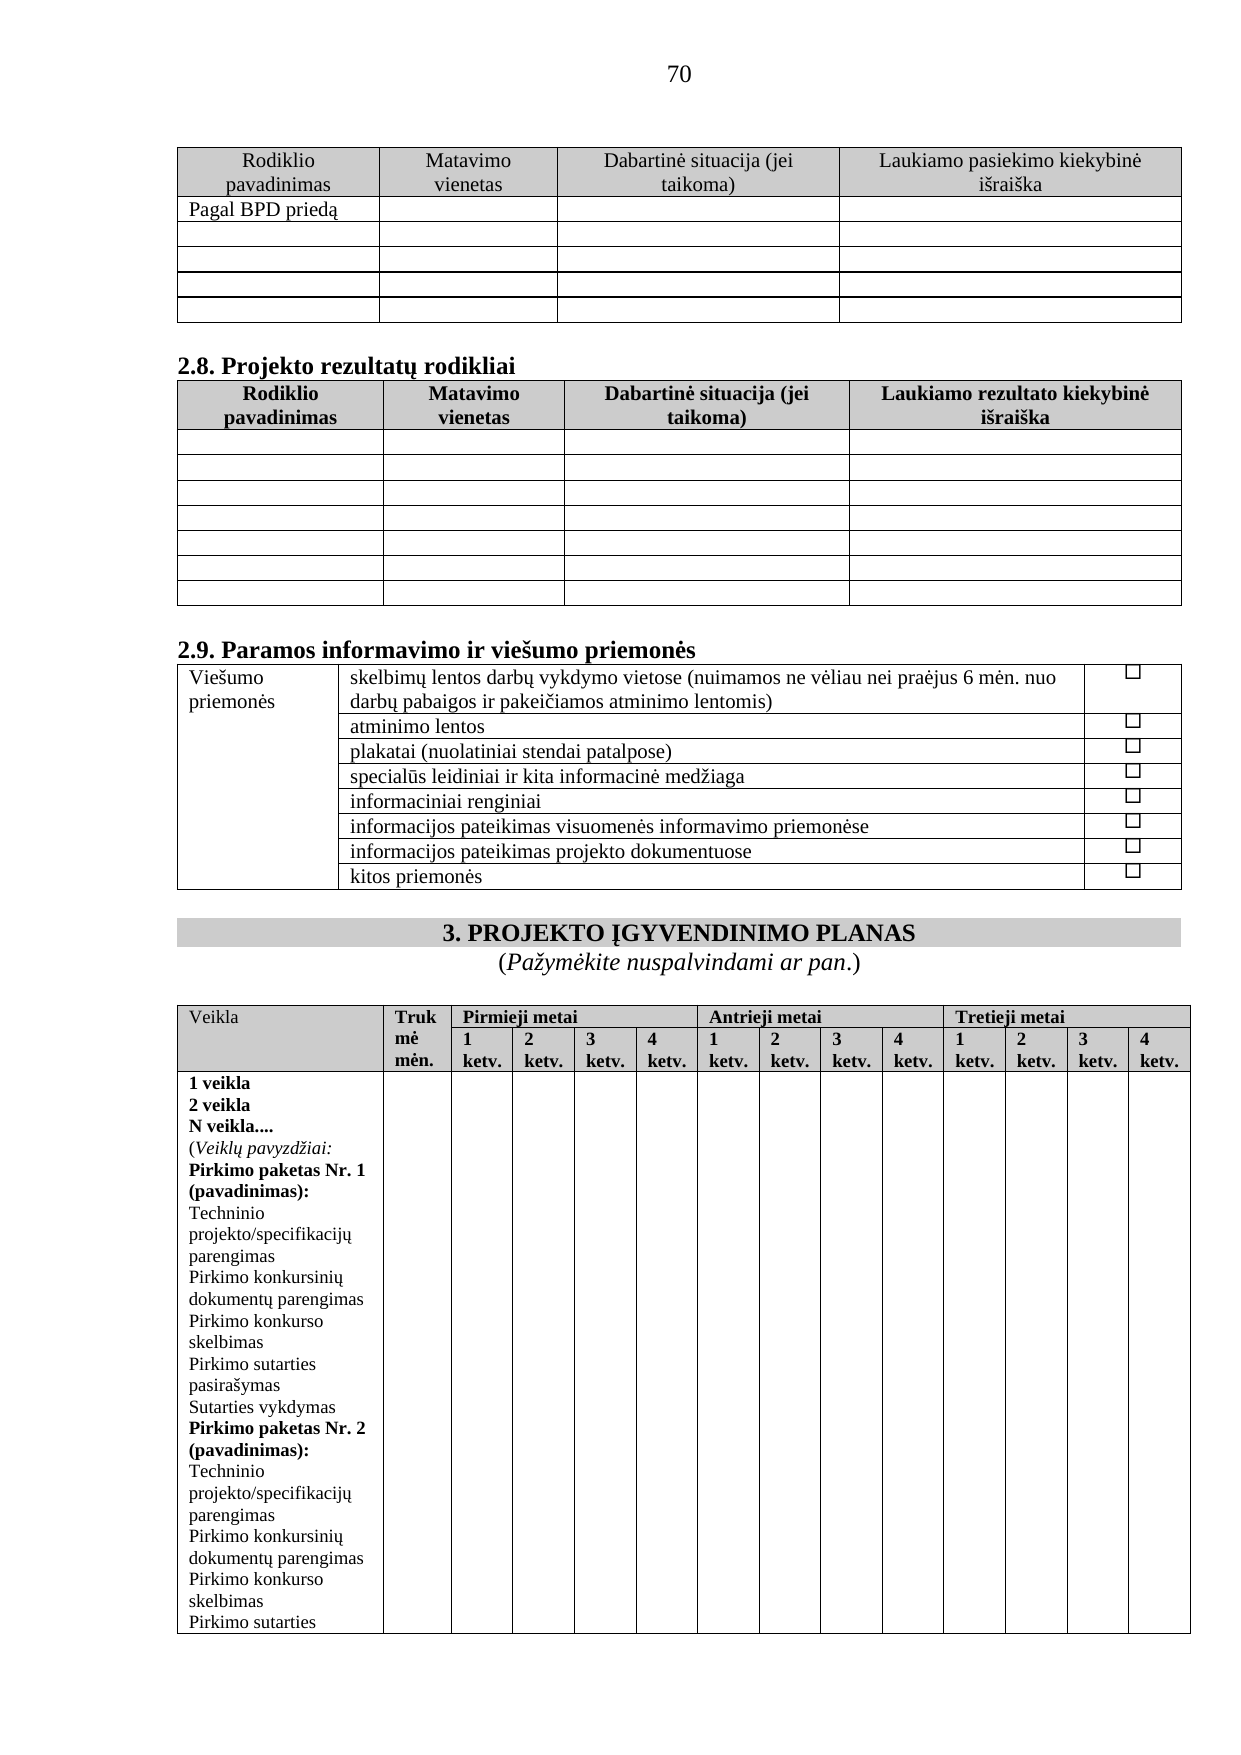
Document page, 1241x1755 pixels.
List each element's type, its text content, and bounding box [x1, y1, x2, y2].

table_cell [384, 481, 564, 504]
table_cell 1 ketv. [698, 1028, 759, 1071]
text 3. PROJEKTO ĮGYVENDINIMO PLANAS [177, 918, 1181, 947]
table_header Viešumo priemonės [178, 665, 338, 888]
text 2.9. Paramos informavimo ir viešumo priemonės [177, 635, 1181, 663]
table_cell [380, 222, 557, 246]
table_header Veikla [178, 1006, 383, 1071]
table_cell £ [1085, 739, 1181, 763]
table_cell 4 ketv. [1129, 1028, 1190, 1071]
table_cell [178, 298, 379, 322]
table_cell £ [1085, 814, 1181, 838]
table_cell [850, 455, 1181, 479]
table_cell [1006, 1072, 1067, 1633]
table_cell 1 veikla 2 veikla N veikla.... (Veiklų pavyzdžiai: Pirkimo paketas Nr. 1 (pavadinimas): Techninio projekto/specifikacijų parengimas Pirkimo konkursinių dokumentų parengimas Pirkimo konkurso skelbimas Pirkimo sutarties pasirašymas Sutarties vykdymas Pirkimo paketas Nr. 2 (pavadinimas): Techninio projekto/specifikacijų parengimas Pirkimo konkursinių dokumentų parengimas Pirkimo konkurso skelbimas Pirkimo sutarties [178, 1072, 383, 1633]
table_cell 1 ketv. [452, 1028, 512, 1071]
table_header Matavimo vienetas [380, 148, 557, 196]
table_header skelbimų lentos darbų vykdymo vietose (nuimamos ne vėliau nei praėjus 6 mėn. nuo darbų pabaigos ir pakeičiamos atminimo lentomis) [339, 665, 1084, 713]
table_cell [380, 273, 557, 296]
table_cell [178, 581, 383, 605]
table_cell 1 ketv. [944, 1028, 1005, 1071]
table_header Antrieji metai [698, 1006, 943, 1027]
table_cell [944, 1072, 1005, 1633]
table_cell plakatai (nuolatiniai stendai patalpose) [339, 739, 1084, 763]
table_cell [565, 506, 849, 530]
table_cell [850, 506, 1181, 530]
table_cell [565, 455, 849, 479]
table_cell 4 ketv. [883, 1028, 943, 1071]
table_header Tretieji metai [944, 1006, 1190, 1027]
table_cell kitos priemonės [339, 864, 1084, 888]
table_cell [760, 1072, 820, 1633]
table_cell [384, 430, 564, 454]
table_header Dabartinė situacija (jei taikoma) [565, 381, 849, 429]
table_cell [558, 247, 839, 271]
table_cell 2 ketv. [513, 1028, 574, 1071]
table_cell 2 ketv. [760, 1028, 820, 1071]
table_cell [1129, 1072, 1190, 1633]
table_header Laukiamo rezultato kiekybinė išraiška [850, 381, 1181, 429]
table_cell 2 ketv. [1006, 1028, 1067, 1071]
table_header Rodiklio pavadinimas [178, 148, 379, 196]
table_header Laukiamo pasiekimo kiekybinė išraiška [840, 148, 1181, 196]
table_header Matavimo vienetas [384, 381, 564, 429]
table_cell [384, 506, 564, 530]
table_cell atminimo lentos [339, 714, 1084, 738]
table_cell informacijos pateikimas visuomenės informavimo priemonėse [339, 814, 1084, 838]
table_cell [384, 1072, 451, 1633]
table_cell [698, 1072, 759, 1633]
table_cell [575, 1072, 636, 1633]
table_cell [452, 1072, 512, 1633]
table_cell [1068, 1072, 1128, 1633]
table_cell [558, 273, 839, 296]
table_cell [565, 531, 849, 555]
table_cell 3 ketv. [1068, 1028, 1128, 1071]
table_cell [565, 581, 849, 605]
table_cell [178, 481, 383, 504]
table_cell [558, 298, 839, 322]
table_cell [637, 1072, 697, 1633]
table_cell 4 ketv. [637, 1028, 697, 1071]
table_cell [883, 1072, 943, 1633]
table_cell [380, 298, 557, 322]
table_cell [384, 455, 564, 479]
table_cell [384, 531, 564, 555]
table_cell [850, 581, 1181, 605]
table_cell [850, 481, 1181, 504]
table_cell [384, 581, 564, 605]
table_cell [380, 197, 557, 221]
table_cell [565, 481, 849, 504]
text (Pažymėkite nuspalvindami ar pan.) [177, 947, 1181, 976]
table_cell [178, 556, 383, 580]
table_cell [178, 430, 383, 454]
table_cell 3 ketv. [821, 1028, 882, 1071]
table_cell [840, 247, 1181, 271]
table_cell [380, 247, 557, 271]
table_cell [178, 247, 379, 271]
table_cell £ [1085, 764, 1181, 788]
table_cell [513, 1072, 574, 1633]
table_cell [565, 556, 849, 580]
table_cell [178, 455, 383, 479]
table_cell [840, 222, 1181, 246]
text 2.8. Projekto rezultatų rodikliai [177, 351, 1181, 380]
table_cell [565, 430, 849, 454]
table_cell informacijos pateikimas projekto dokumentuose [339, 839, 1084, 863]
table_cell [178, 506, 383, 530]
table_cell [850, 430, 1181, 454]
table_header Rodiklio pavadinimas [178, 381, 383, 429]
table_cell [178, 222, 379, 246]
table_cell £ [1085, 864, 1181, 888]
table_cell [850, 556, 1181, 580]
table_cell [850, 531, 1181, 555]
table_cell specialūs leidiniai ir kita informacinė medžiaga [339, 764, 1084, 788]
table_cell Pagal BPD priedą [178, 197, 379, 221]
table_header Dabartinė situacija (jei taikoma) [558, 148, 839, 196]
table_header Pirmieji metai [452, 1006, 697, 1027]
table_cell [840, 273, 1181, 296]
table_cell [558, 197, 839, 221]
table_cell £ [1085, 789, 1181, 813]
table_cell [558, 222, 839, 246]
table_cell [384, 556, 564, 580]
table_cell [178, 273, 379, 296]
table_header £ [1085, 665, 1181, 713]
table_cell 3 ketv. [575, 1028, 636, 1071]
table_cell [840, 298, 1181, 322]
table_cell [178, 531, 383, 555]
table_cell £ [1085, 714, 1181, 738]
table_cell informaciniai renginiai [339, 789, 1084, 813]
table_cell £ [1085, 839, 1181, 863]
table_cell [821, 1072, 882, 1633]
table_cell [840, 197, 1181, 221]
table_header Trukmė mėn. [384, 1006, 451, 1071]
